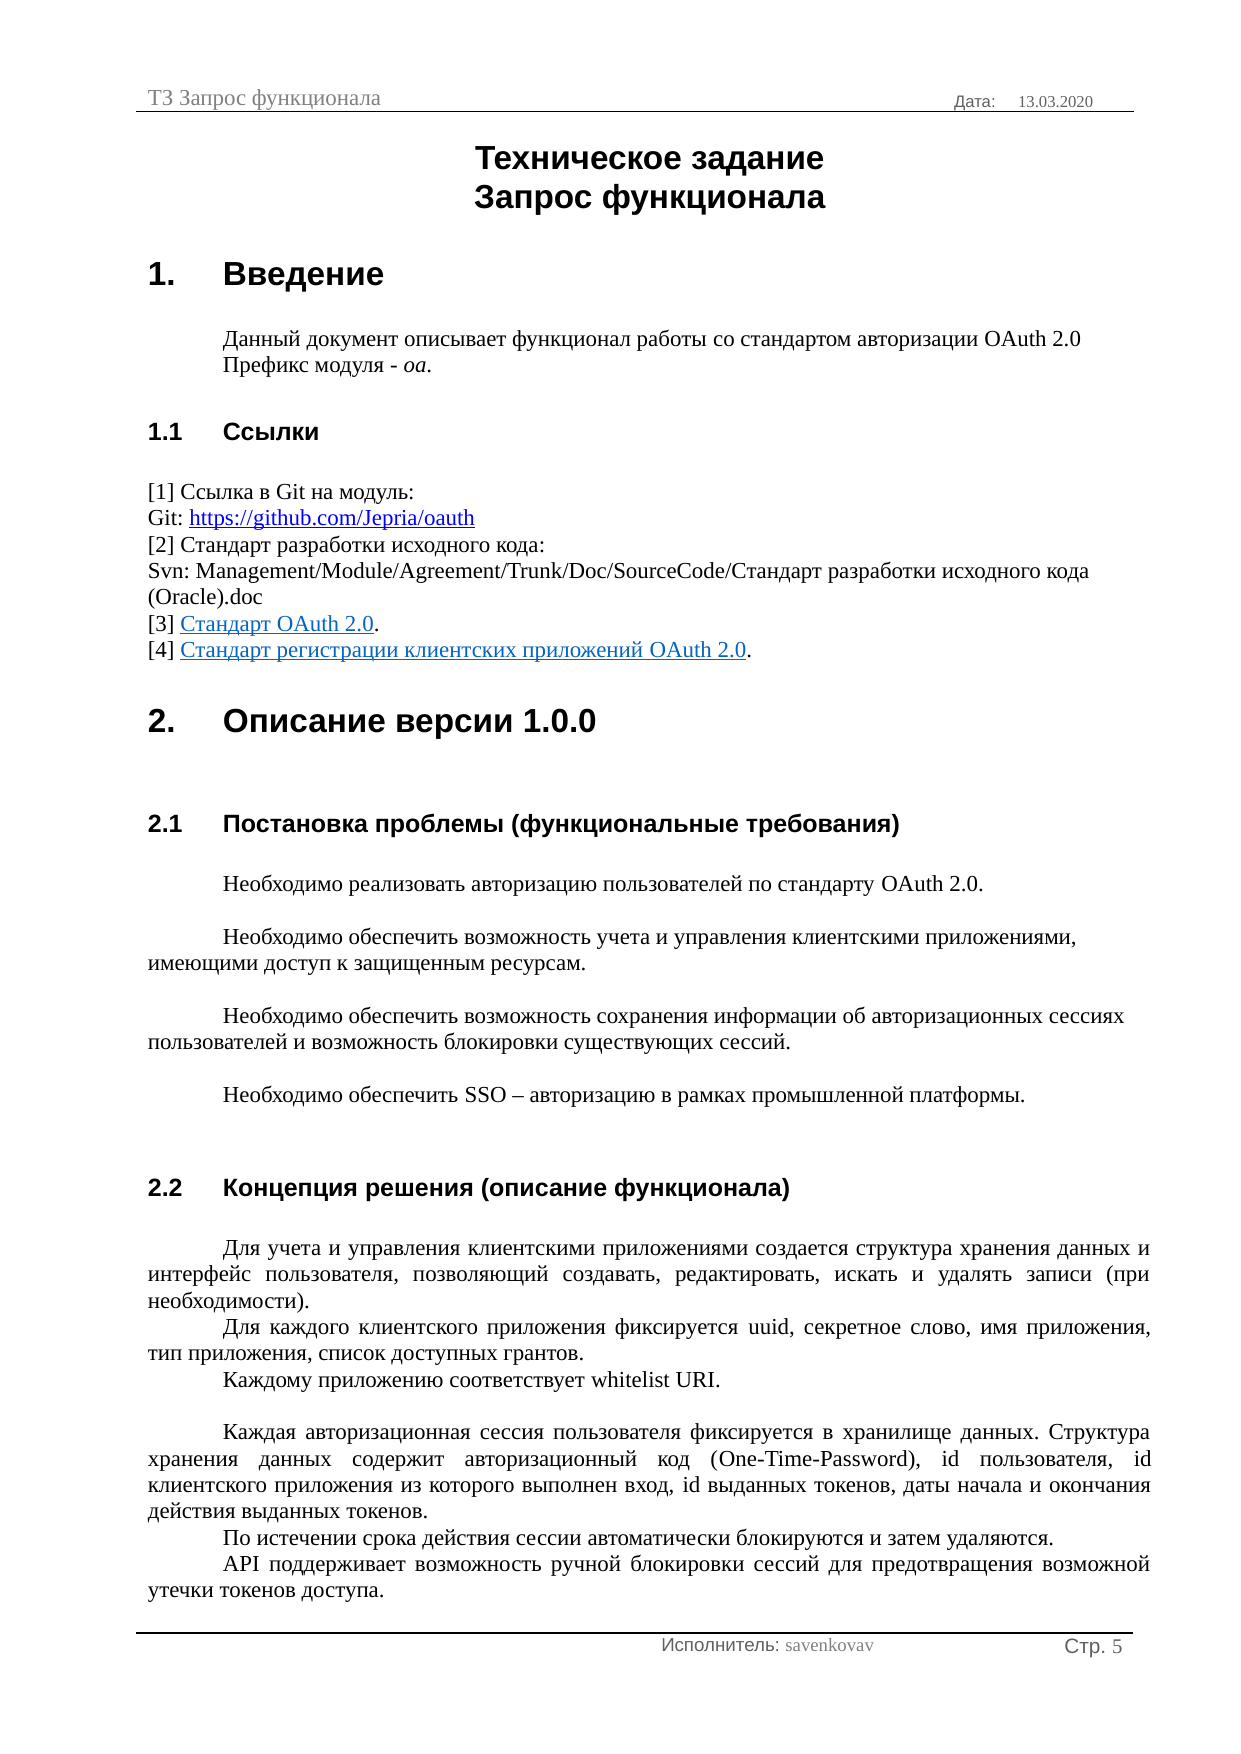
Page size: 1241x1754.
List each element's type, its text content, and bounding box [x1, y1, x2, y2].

text API поддерживает возможность ручной блокировки сессий для предотвращения возможной утечки токенов доступа. [148, 1550, 1152, 1603]
text По истечении срока действия сессии автоматически блокируются и затем удаляются. [148, 1524, 1152, 1550]
subtitle Ссылки [148, 417, 1152, 445]
text Svn: Management/Module/Agreement/Trunk/Doc/SourceCode/Стандарт разработки исходного кода (Oracle).doc [148, 557, 1152, 610]
text Каждая авторизационная сессия пользователя фиксируется в хранилище данных. Структура хранения данных содержит авторизационный код (One-Time-Password), id пользователя, id клиентского приложения из которого выполнен вход, id выданных токенов, даты начала и окончания действия выданных токенов. [148, 1418, 1152, 1524]
text [3] Стандарт OAuth 2.0. [148, 610, 1152, 636]
text Необходимо обеспечить SSO – авторизацию в рамках промышленной платформы. [148, 1081, 1152, 1107]
text Необходимо обеспечить возможность сохранения информации об авторизационных сессиях пользователей и возможность блокировки существующих сессий. [148, 1002, 1152, 1055]
text Техническое задание [148, 138, 1152, 177]
subtitle Концепция решения (описание функционала) [148, 1173, 1152, 1201]
text Необходимо реализовать авторизацию пользователей по стандарту OAuth 2.0. [148, 870, 1152, 897]
text Запрос функционала [148, 177, 1152, 215]
subtitle Описание версии 1.0.0 [148, 701, 1152, 740]
subtitle Введение [148, 254, 1152, 292]
text Git: https://github.com/Jepria/oauth [148, 504, 1152, 531]
text Для каждого клиентского приложения фиксируется uuid, секретное слово, имя приложения, тип приложения, список доступных грантов. [148, 1313, 1152, 1366]
text Необходимо обеспечить возможность учета и управления клиентскими приложениями, имеющими доступ к защищенным ресурсам. [148, 923, 1152, 976]
text Данный документ описывает функционал работы cо стандартом авторизации OAuth 2.0 [148, 325, 1152, 351]
subtitle Постановка проблемы (функциональные требования) [148, 809, 1152, 838]
text Каждому приложению соответствует whitelist URI. [148, 1366, 1152, 1392]
text [2] Стандарт разработки исходного кода: [148, 531, 1152, 557]
text [4] Стандарт регистрации клиентских приложений OAuth 2.0. [148, 636, 1152, 662]
text [1] Ссылка в Git на модуль: [148, 478, 1152, 504]
text Для учета и управления клиентскими приложениями создается структура хранения данных и интерфейс пользователя, позволяющий создавать, редактировать, искать и удалять записи (при необходимости). [148, 1234, 1152, 1313]
text Префикс модуля - oa. [148, 351, 1152, 378]
